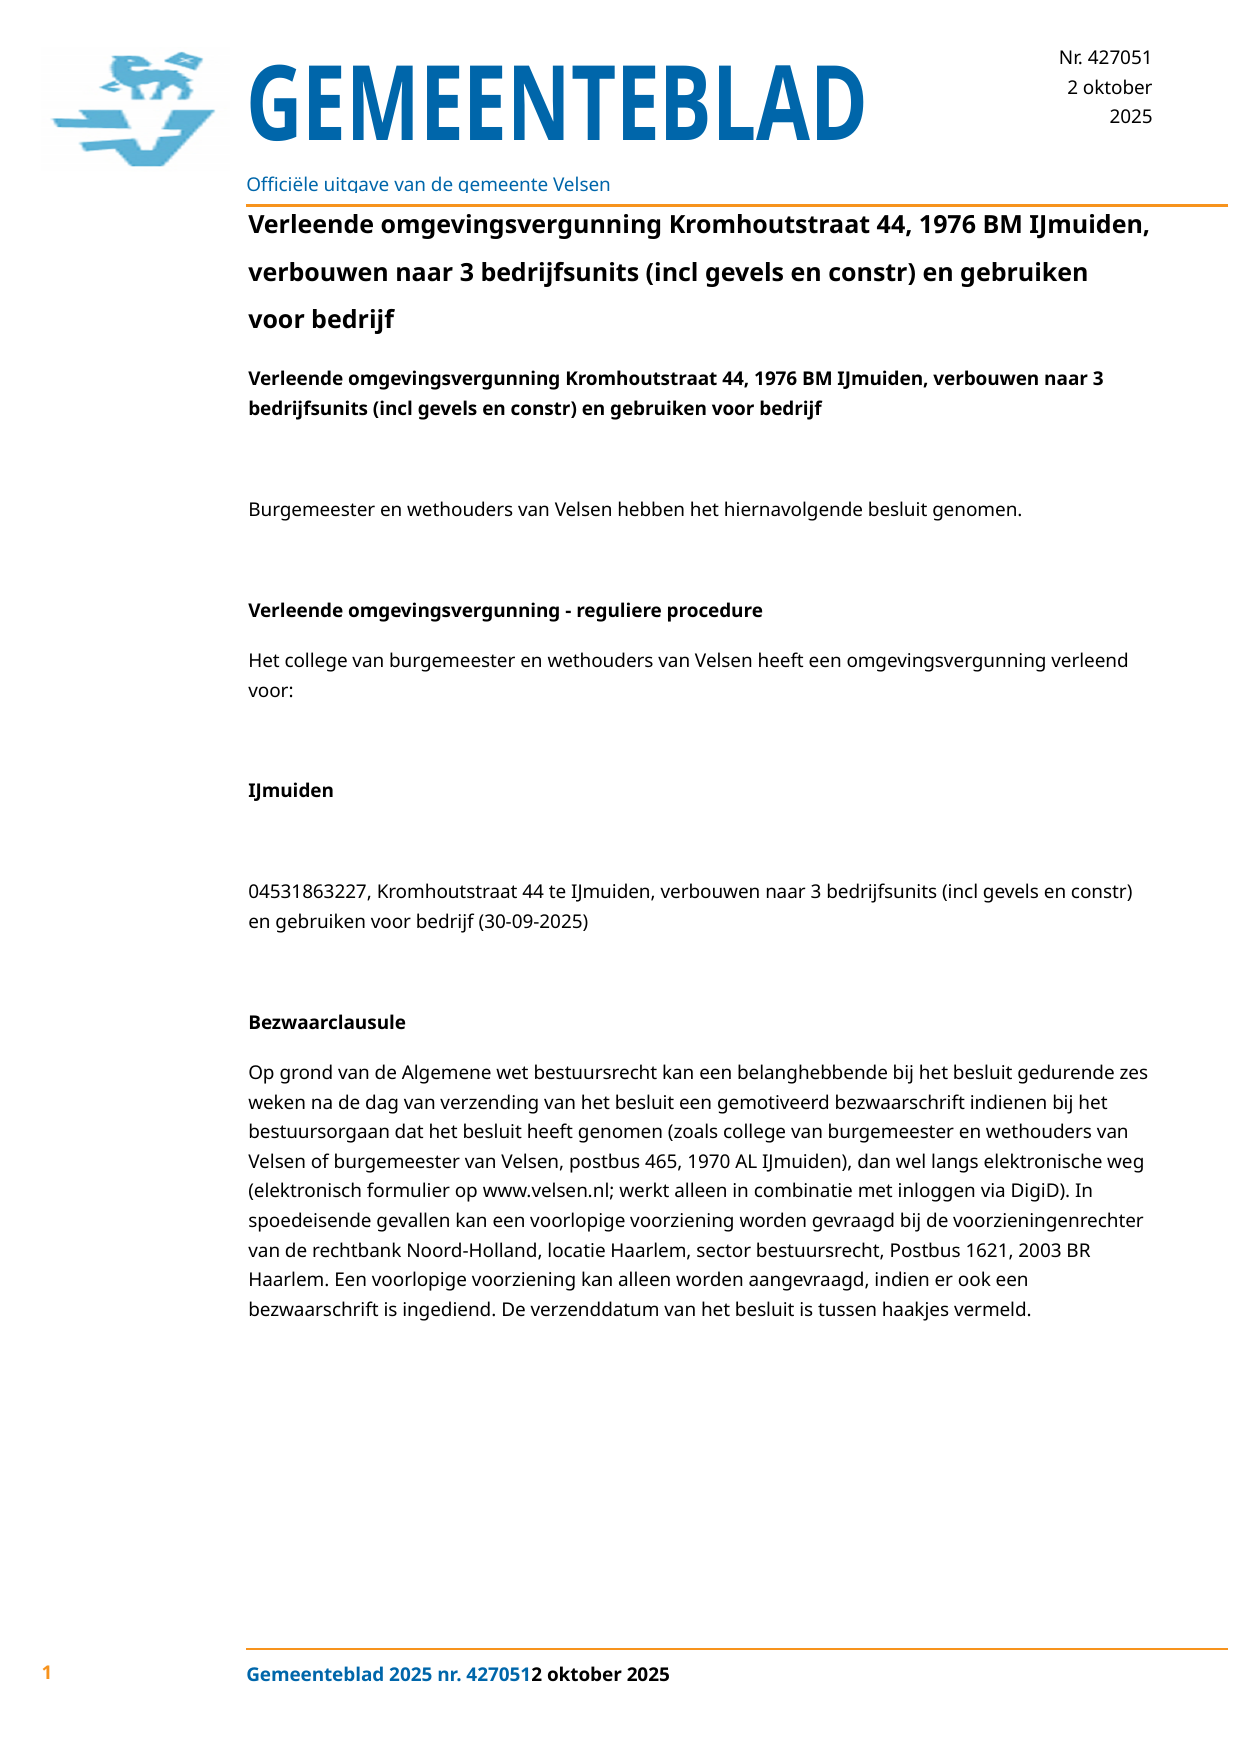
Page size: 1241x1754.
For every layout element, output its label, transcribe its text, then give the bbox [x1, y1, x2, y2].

text Verleende omgevingsvergunning Kromhoutstraat 44, 1976 BM IJmuiden, verbouwen naar 3 bedrijfsunits (incl gevels en constr) en gebruiken voor bedrijf [248, 366, 1152, 421]
text 04531863227, Kromhoutstraat 44 te IJmuiden, verbouwen naar 3 bedrijfsunits (incl gevels en constr) en gebruiken voor bedrijf (30-09-2025) [248, 878, 1152, 934]
text IJmuiden [248, 778, 1152, 803]
text Verleende omgevingsvergunning - reguliere procedure [248, 597, 1152, 622]
text Bezwaarclausule [248, 1009, 1152, 1034]
text Het college van burgemeester en wethouders van Velsen heeft een omgevingsvergunning verleend voor: [248, 647, 1152, 702]
text Burgemeester en wethouders van Velsen hebben het hiernavolgende besluit genomen. [248, 496, 1152, 522]
text Verleende omgevingsvergunning Kromhoutstraat 44, 1976 BM IJmuiden, verbouwen naar 3 bedrijfsunits (incl gevels en constr) en gebruiken voor bedrijf [248, 207, 1152, 336]
text Op grond van de Algemene wet bestuursrecht kan een belanghebbende bij het besluit gedurende zes weken na de dag van verzending van het besluit een gemotiveerd bezwaarschrift indienen bij het bestuursorgaan dat het besluit heeft genomen (zoals college van burgemeester en wethouders van Velsen of burgemeester van Velsen, postbus 465, 1970 AL IJmuiden), dan wel langs elektronische weg (elektronisch formulier op www.velsen.nl; werkt alleen in combinatie met inloggen via DigiD). In spoedeisende gevallen kan een voorlopige voorziening worden gevraagd bij de voorzieningenrechter van de rechtbank Noord-Holland, locatie Haarlem, sector bestuursrecht, Postbus 1621, 2003 BR Haarlem. Een voorlopige voorziening kan alleen worden aangevraagd, indien er ook een bezwaarschrift is ingediend. De verzenddatum van het besluit is tussen haakjes vermeld. [248, 1059, 1152, 1322]
picture [41, 47, 231, 172]
